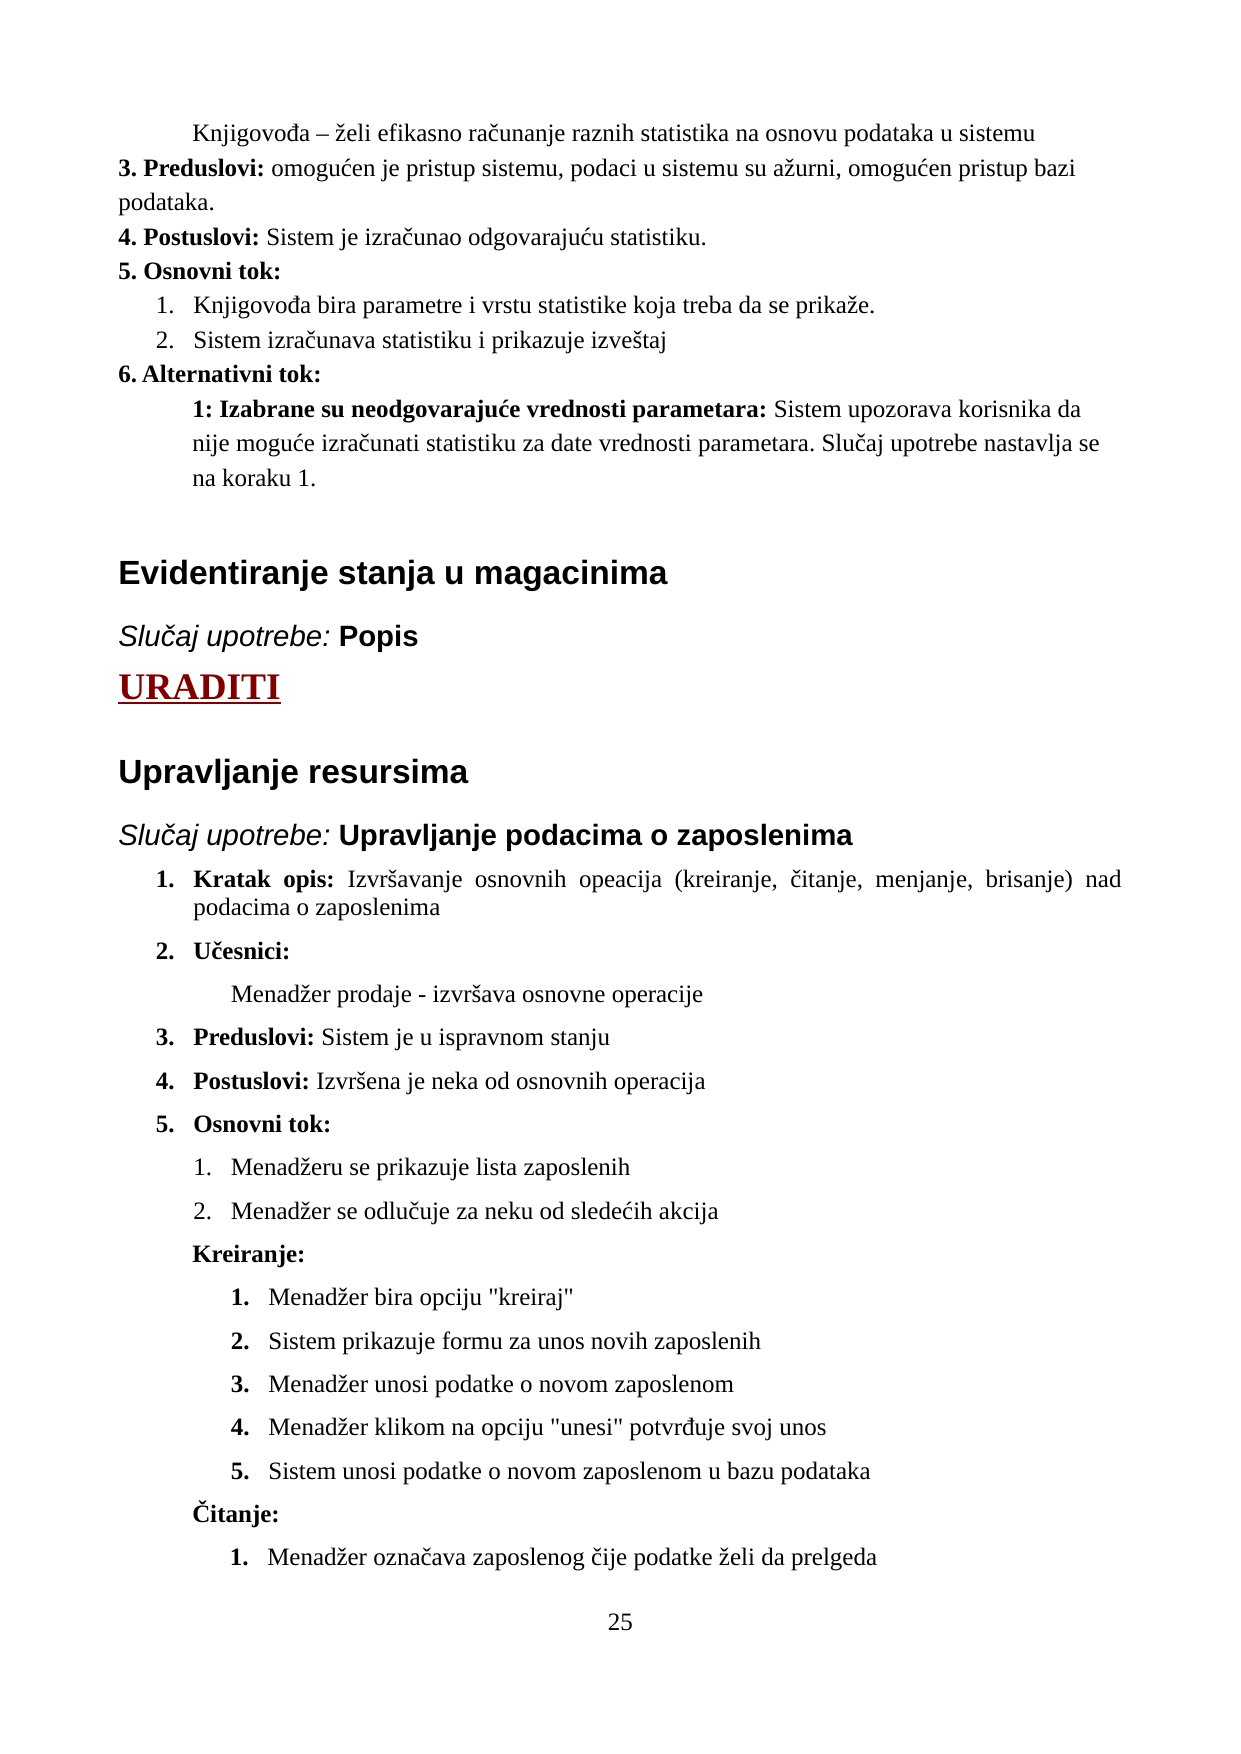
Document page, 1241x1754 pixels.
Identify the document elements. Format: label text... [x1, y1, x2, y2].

list Preduslovi: Sistem je u ispravnom stanju [156, 1022, 1122, 1051]
list Učesnici: [156, 936, 1122, 964]
text 6. Alternativni tok: [118, 359, 1122, 388]
list Sistem unosi podatke o novom zaposlenom u bazu podataka [231, 1456, 1122, 1484]
list Menadžer unosi podatke o novom zaposlenom [231, 1369, 1122, 1398]
text 3. Preduslovi: omogućen je pristup sistemu, podaci u sistemu su ažurni, omogućen pristup bazi podataka. [118, 153, 1122, 216]
subtitle Slučaj upotrebe: Upravljanje podacima o zaposlenima [118, 817, 1122, 851]
list Menadžeru se prikazuje lista zaposlenih [193, 1152, 1122, 1181]
text Knjigovođa – želi efikasno računanje raznih statistika na osnovu podataka u sistemu [118, 118, 1122, 147]
list Kratak opis: Izvršavanje osnovnih opeacija (kreiranje, čitanje, menjanje, brisanje) nad podacima o zaposlenima [156, 864, 1122, 921]
list Menadžer se odlučuje za neku od sledećih akcija [193, 1196, 1122, 1224]
text Kreiranje: [118, 1239, 1122, 1268]
list Menadžer bira opciju "kreiraj" [231, 1282, 1122, 1311]
text URADITI [118, 665, 1122, 708]
text Čitanje: [118, 1499, 1122, 1528]
subtitle Upravljanje resursima [118, 752, 1122, 790]
subtitle Slučaj upotrebe: Popis [118, 618, 1122, 652]
list Menadžer klikom na opciju "unesi" potvrđuje svoj unos [231, 1412, 1122, 1441]
list Menadžer označava zaposlenog čije podatke želi da prelgeda [229, 1542, 1122, 1571]
list Sistem prikazuje formu za unos novih zaposlenih [231, 1326, 1122, 1354]
list Sistem izračunava statistiku i prikazuje izveštaj [156, 325, 1122, 354]
text 5. Osnovni tok: [118, 256, 1122, 285]
list Menadžer prodaje - izvršava osnovne operacije [193, 979, 1122, 1008]
text 1: Izabrane su neodgovarajuće vrednosti parametara: Sistem upozorava korisnika da nije moguće izračunati statistiku za date vrednosti parametara. Slučaj upotrebe nastavlja se na koraku 1. [118, 394, 1122, 492]
text 4. Postuslovi: Sistem je izračunao odgovarajuću statistiku. [118, 222, 1122, 250]
list Osnovni tok: [156, 1109, 1122, 1138]
list Knjigovođa bira parametre i vrstu statistike koja treba da se prikaže. [156, 291, 1122, 319]
subtitle Evidentiranje stanja u magacinima [118, 553, 1122, 591]
list Postuslovi: Izvršena je neka od osnovnih operacija [156, 1066, 1122, 1094]
